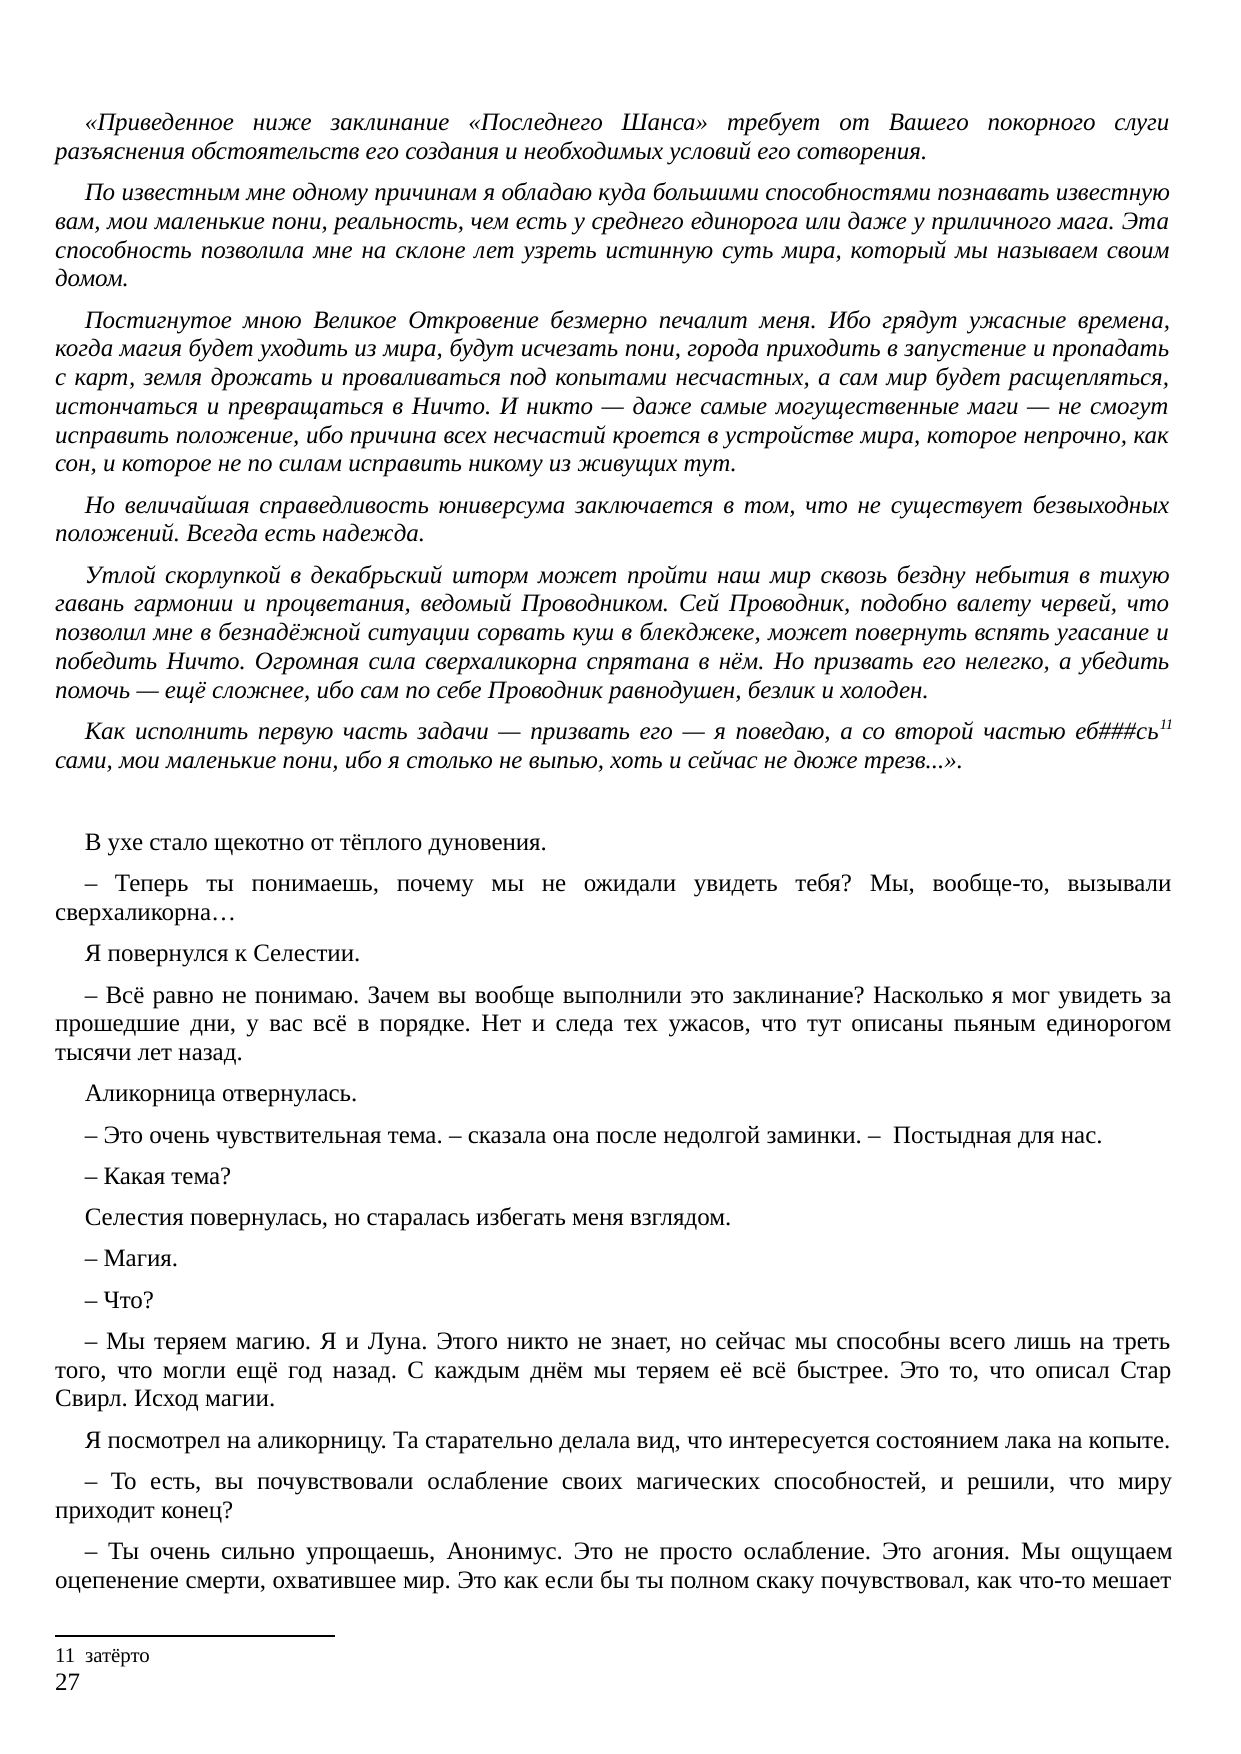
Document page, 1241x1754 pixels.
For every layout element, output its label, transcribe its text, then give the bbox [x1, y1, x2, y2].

text – Что? [55, 1285, 1173, 1313]
text – Мы теряем магию. Я и Луна. Этого никто не знает, но сейчас мы способны всего лишь на треть того, что могли ещё год назад. С каждым днём мы теряем её всё быстрее. Это то, что описал Стар Свирл. Исход магии. [55, 1326, 1173, 1412]
text Я повернулся к Селестии. [55, 938, 1173, 967]
text Я посмотрел на аликорницу. Та старательно делала вид, что интересуется состоянием лака на копыте. [55, 1425, 1173, 1453]
text В ухе стало щекотно от тёплого дуновения. [55, 827, 1173, 856]
text – Это очень чувствительная тема. – сказала она после недолгой заминки. – Постыдная для нас. [55, 1120, 1173, 1148]
text Аликорница отвернулась. [55, 1078, 1173, 1107]
text По известным мне одному причинам я обладаю куда большими способностями познавать известную вам, мои маленькие пони, реальность, чем есть у среднего единорога или даже у приличного мага. Эта способность позволила мне на склоне лет узреть истинную суть мира, который мы называем своим домом. [55, 177, 1173, 292]
text – То есть, вы почувствовали ослабление своих магических способностей, и решили, что миру приходит конец? [55, 1466, 1173, 1523]
text Но величайшая справедливость юниверсума заключается в том, что не существует безвыходных положений. Всегда есть надежда. [55, 490, 1173, 547]
text – Теперь ты понимаешь, почему мы не ожидали увидеть тебя? Мы, вообще-то, вызывали сверхаликорна… [55, 868, 1173, 926]
text Селестия повернулась, но старалась избегать меня взглядом. [55, 1202, 1173, 1231]
text Постигнутое мною Великое Откровение безмерно печалит меня. Ибо грядут ужасные времена, когда магия будет уходить из мира, будут исчезать пони, города приходить в запустение и пропадать с карт, земля дрожать и проваливаться под копытами несчастных, а сам мир будет расщепляться, истончаться и превращаться в Ничто. И никто — даже самые могущественные маги — не смогут исправить положение, ибо причина всех несчастий кроется в устройстве мира, которое непрочно, как сон, и которое не по силам исправить никому из живущих тут. [55, 305, 1173, 477]
text Как исполнить первую часть задачи — призвать его — я поведаю, а со второй частью еб###сь сами, мои маленькие пони, ибо я столько не выпью, хоть и сейчас не дюже трезв...». [55, 716, 1173, 773]
text «Приведенное ниже заклинание «Последнего Шанса» требует от Вашего покорного слуги разъяснения обстоятельств его создания и необходимых условий его сотворения. [55, 107, 1173, 165]
text – Всё равно не понимаю. Зачем вы вообще выполнили это заклинание? Насколько я мог увидеть за прошедшие дни, у вас всё в порядке. Нет и следа тех ужасов, что тут описаны пьяным единорогом тысячи лет назад. [55, 980, 1173, 1066]
text – Ты очень сильно упрощаешь, Анонимус. Это не просто ослабление. Это агония. Мы ощущаем оцепенение смерти, охватившее мир. Это как если бы ты полном скаку почувствовал, как что-то мешает [55, 1536, 1173, 1593]
text – Какая тема? [55, 1161, 1173, 1190]
text Утлой скорлупкой в декабрьский шторм может пройти наш мир сквозь бездну небытия в тихую гавань гармонии и процветания, ведомый Проводником. Сей Проводник, подобно валету червей, что позволил мне в безнадёжной ситуации сорвать куш в блекджеке, может повернуть вспять угасание и победить Ничто. Огромная сила сверхаликорна спрятана в нём. Но призвать его нелегко, а убедить помочь — ещё сложнее, ибо сам по себе Проводник равнодушен, безлик и холоден. [55, 560, 1173, 703]
text – Магия. [55, 1243, 1173, 1272]
text затёрто [55, 1642, 1173, 1667]
